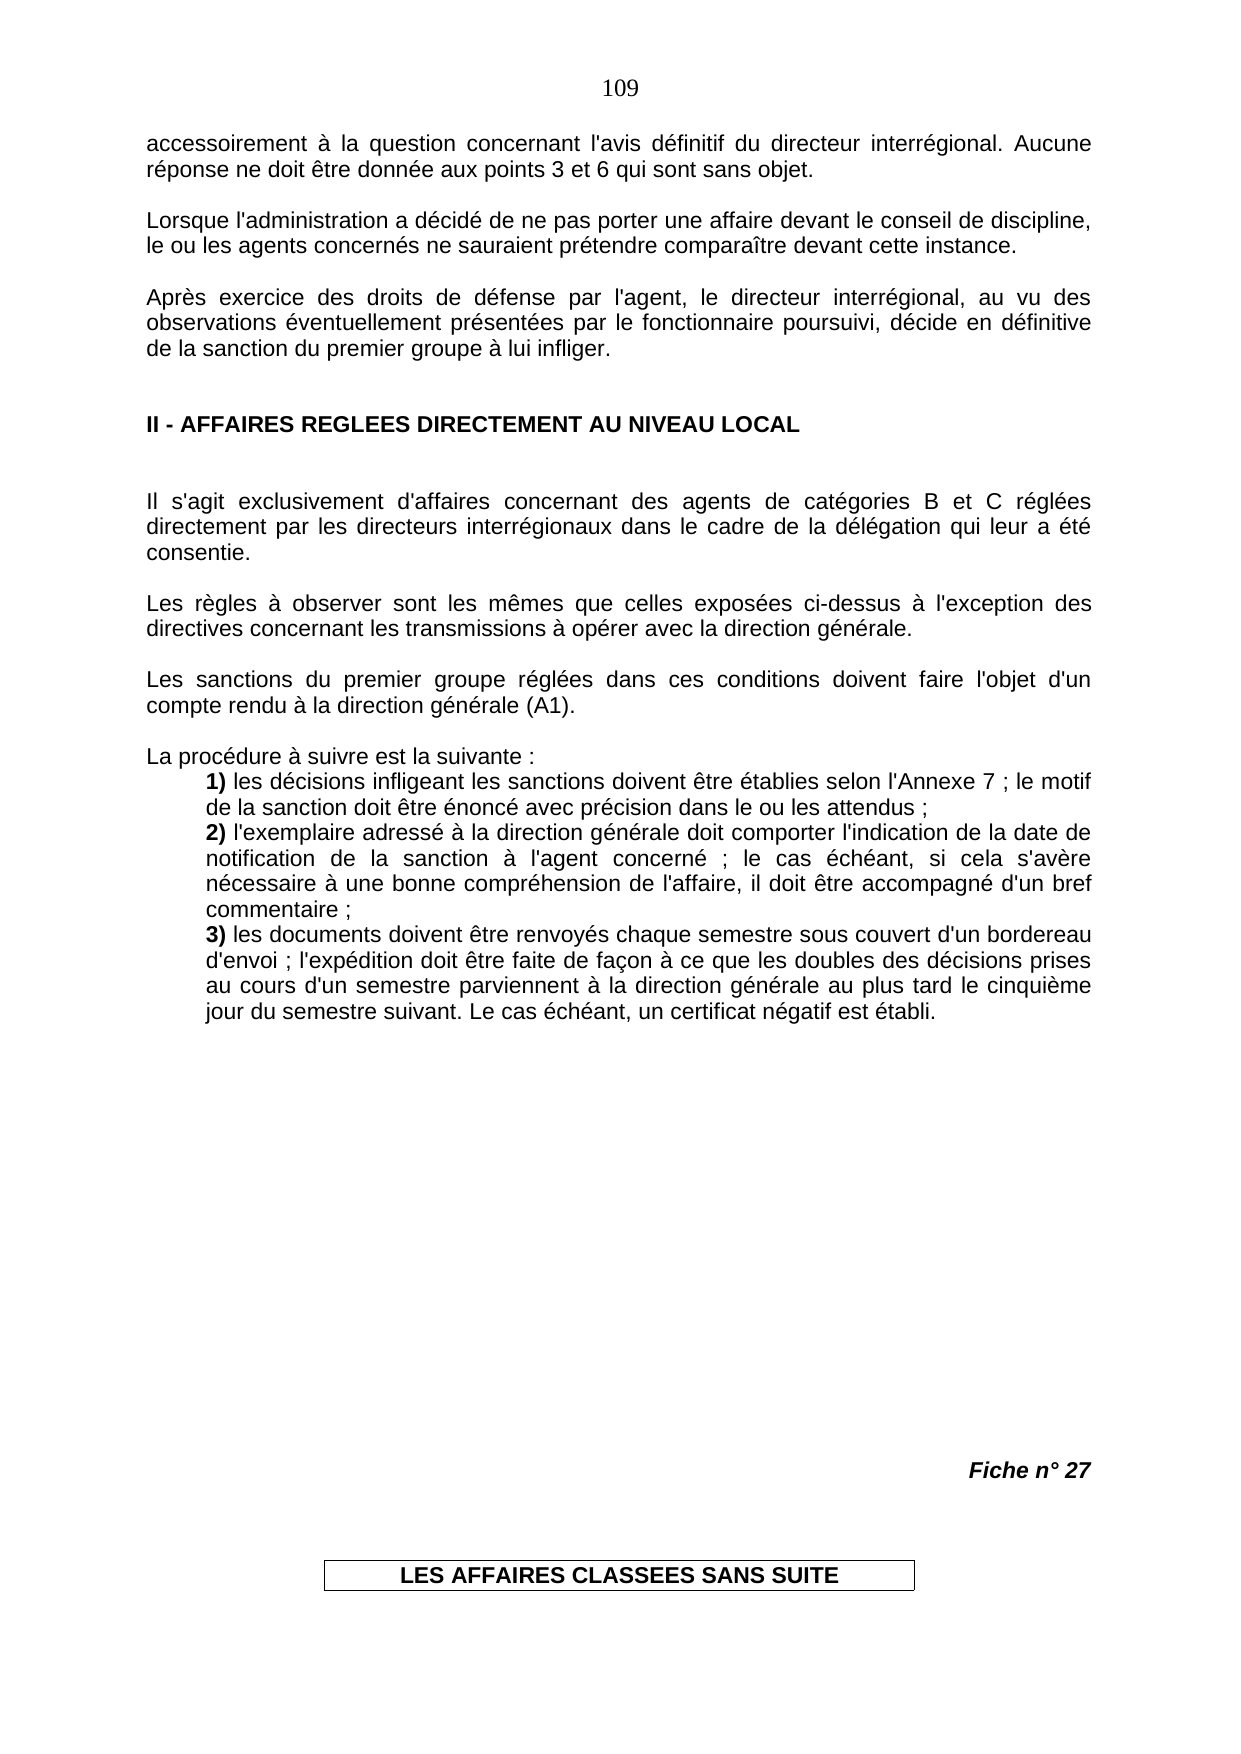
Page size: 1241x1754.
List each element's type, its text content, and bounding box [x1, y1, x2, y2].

text LES AFFAIRES CLASSEES SANS SUITE [325, 1561, 914, 1590]
text II - AFFAIRES REGLEES DIRECTEMENT AU NIVEAU LOCAL [146, 412, 1092, 437]
text La procédure à suivre est la suivante : [146, 743, 1092, 769]
text Fiche n° 27 [177, 1458, 1092, 1484]
text accessoirement à la question concernant l'avis définitif du directeur interrégional. Aucune réponse ne doit être donnée aux points 3 et 6 qui sont sans objet. [146, 131, 1092, 182]
text 3) les documents doivent être renvoyés chaque semestre sous couvert d'un bordereau d'envoi ; l'expédition doit être faite de façon à ce que les doubles des décisions prises au cours d'un semestre parviennent à la direction générale au plus tard le cinquième jour du semestre suivant. Le cas échéant, un certificat négatif est établi. [206, 922, 1092, 1024]
text Les règles à observer sont les mêmes que celles exposées ci-dessus à l'exception des directives concernant les transmissions à opérer avec la direction générale. [146, 590, 1092, 641]
text Lorsque l'administration a décidé de ne pas porter une affaire devant le conseil de discipline, le ou les agents concernés ne sauraient prétendre comparaître devant cette instance. [146, 208, 1092, 259]
text Il s'agit exclusivement d'affaires concernant des agents de catégories B et C réglées directement par les directeurs interrégionaux dans le cadre de la délégation qui leur a été consentie. [146, 488, 1092, 565]
text 1) les décisions infligeant les sanctions doivent être établies selon l'Annexe 7 ; le motif de la sanction doit être énoncé avec précision dans le ou les attendus ; [206, 769, 1092, 820]
text Les sanctions du premier groupe réglées dans ces conditions doivent faire l'objet d'un compte rendu à la direction générale (A1). [146, 667, 1092, 718]
text 2) l'exemplaire adressé à la direction générale doit comporter l'indication de la date de notification de la sanction à l'agent concerné ; le cas échéant, si cela s'avère nécessaire à une bonne compréhension de l'affaire, il doit être accompagné d'un bref commentaire ; [206, 820, 1092, 922]
text Après exercice des droits de défense par l'agent, le directeur interrégional, au vu des observations éventuellement présentées par le fonctionnaire poursuivi, décide en définitive de la sanction du premier groupe à lui infliger. [146, 284, 1092, 361]
